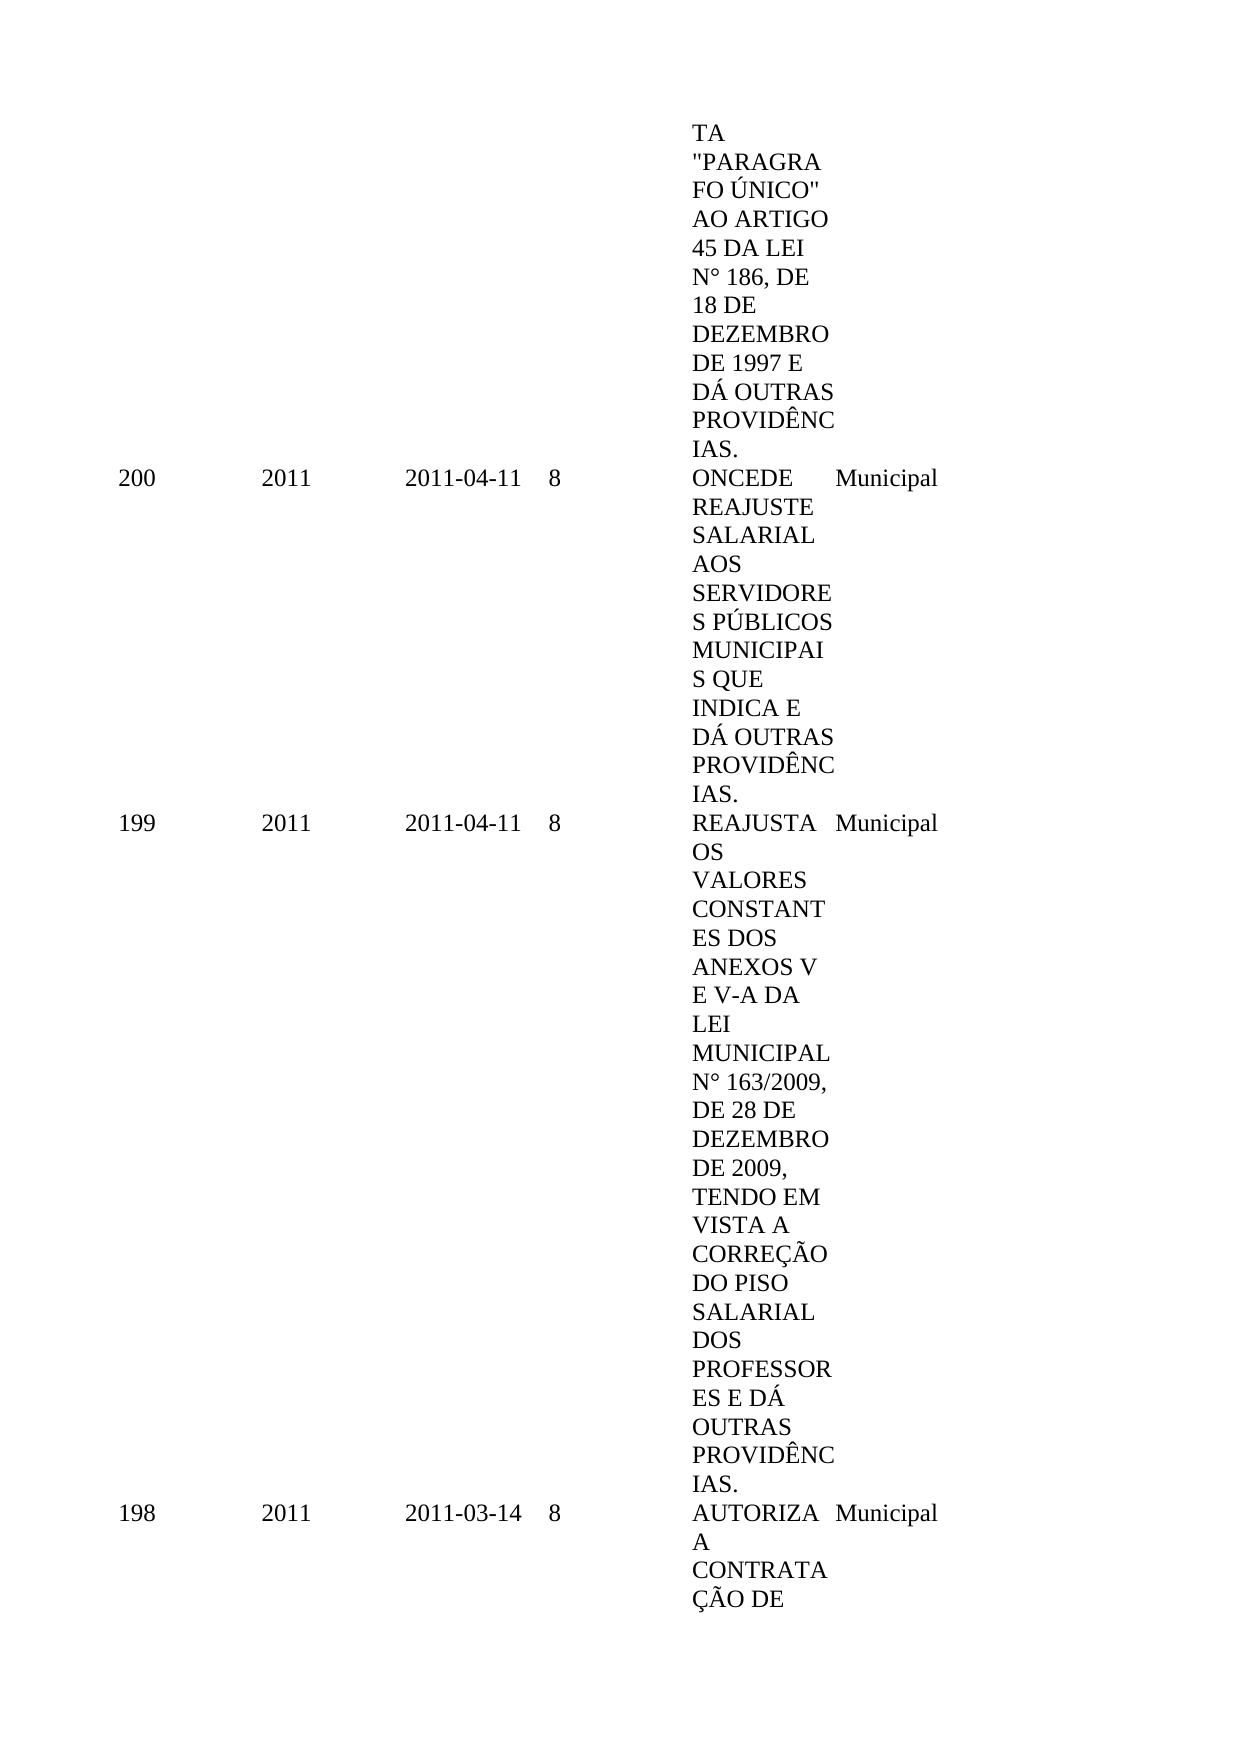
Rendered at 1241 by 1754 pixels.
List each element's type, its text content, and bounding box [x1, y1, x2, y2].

table_cell TA "PARAGRAFO ÚNICO" AO ARTIGO 45 DA LEI N° 186, DE 18 DE DEZEMBRO DE 1997 E DÁ OUTRAS PROVIDÊNCIAS. [692, 118, 835, 463]
table_cell [548, 118, 692, 463]
table_cell 2011-03-14 [405, 1498, 548, 1613]
table_cell [979, 463, 1122, 808]
table_cell 8 [548, 463, 692, 808]
table_cell [405, 118, 548, 463]
table_cell ONCEDE REAJUSTE SALARIAL AOS SERVIDORES PÚBLICOS MUNICIPAIS QUE INDICA E DÁ OUTRAS PROVIDÊNCIAS. [692, 463, 835, 808]
table_cell 2011 [261, 1498, 405, 1613]
table_cell 2011 [261, 808, 405, 1498]
table_cell [835, 118, 979, 463]
table_cell 2011-04-11 [405, 463, 548, 808]
table_cell 8 [548, 1498, 692, 1613]
table_cell [979, 808, 1122, 1498]
table_cell AUTORIZA A CONTRATAÇÃO DE [692, 1498, 835, 1613]
table_cell 200 [118, 463, 261, 808]
table_cell REAJUSTA OS VALORES CONSTANTES DOS ANEXOS V E V-A DA LEI MUNICIPAL N° 163/2009, DE 28 DE DEZEMBRO DE 2009, TENDO EM VISTA A CORREÇÃO DO PISO SALARIAL DOS PROFESSORES E DÁ OUTRAS PROVIDÊNCIAS. [692, 808, 835, 1498]
table_cell [261, 118, 405, 463]
table_cell Municipal [835, 463, 979, 808]
table_cell 198 [118, 1498, 261, 1613]
table_cell [118, 118, 261, 463]
table_cell [979, 1498, 1122, 1613]
table_cell [979, 118, 1122, 463]
table_cell 199 [118, 808, 261, 1498]
table_cell 2011-04-11 [405, 808, 548, 1498]
table_cell 2011 [261, 463, 405, 808]
table_cell Municipal [835, 808, 979, 1498]
table_cell Municipal [835, 1498, 979, 1613]
table_cell 8 [548, 808, 692, 1498]
